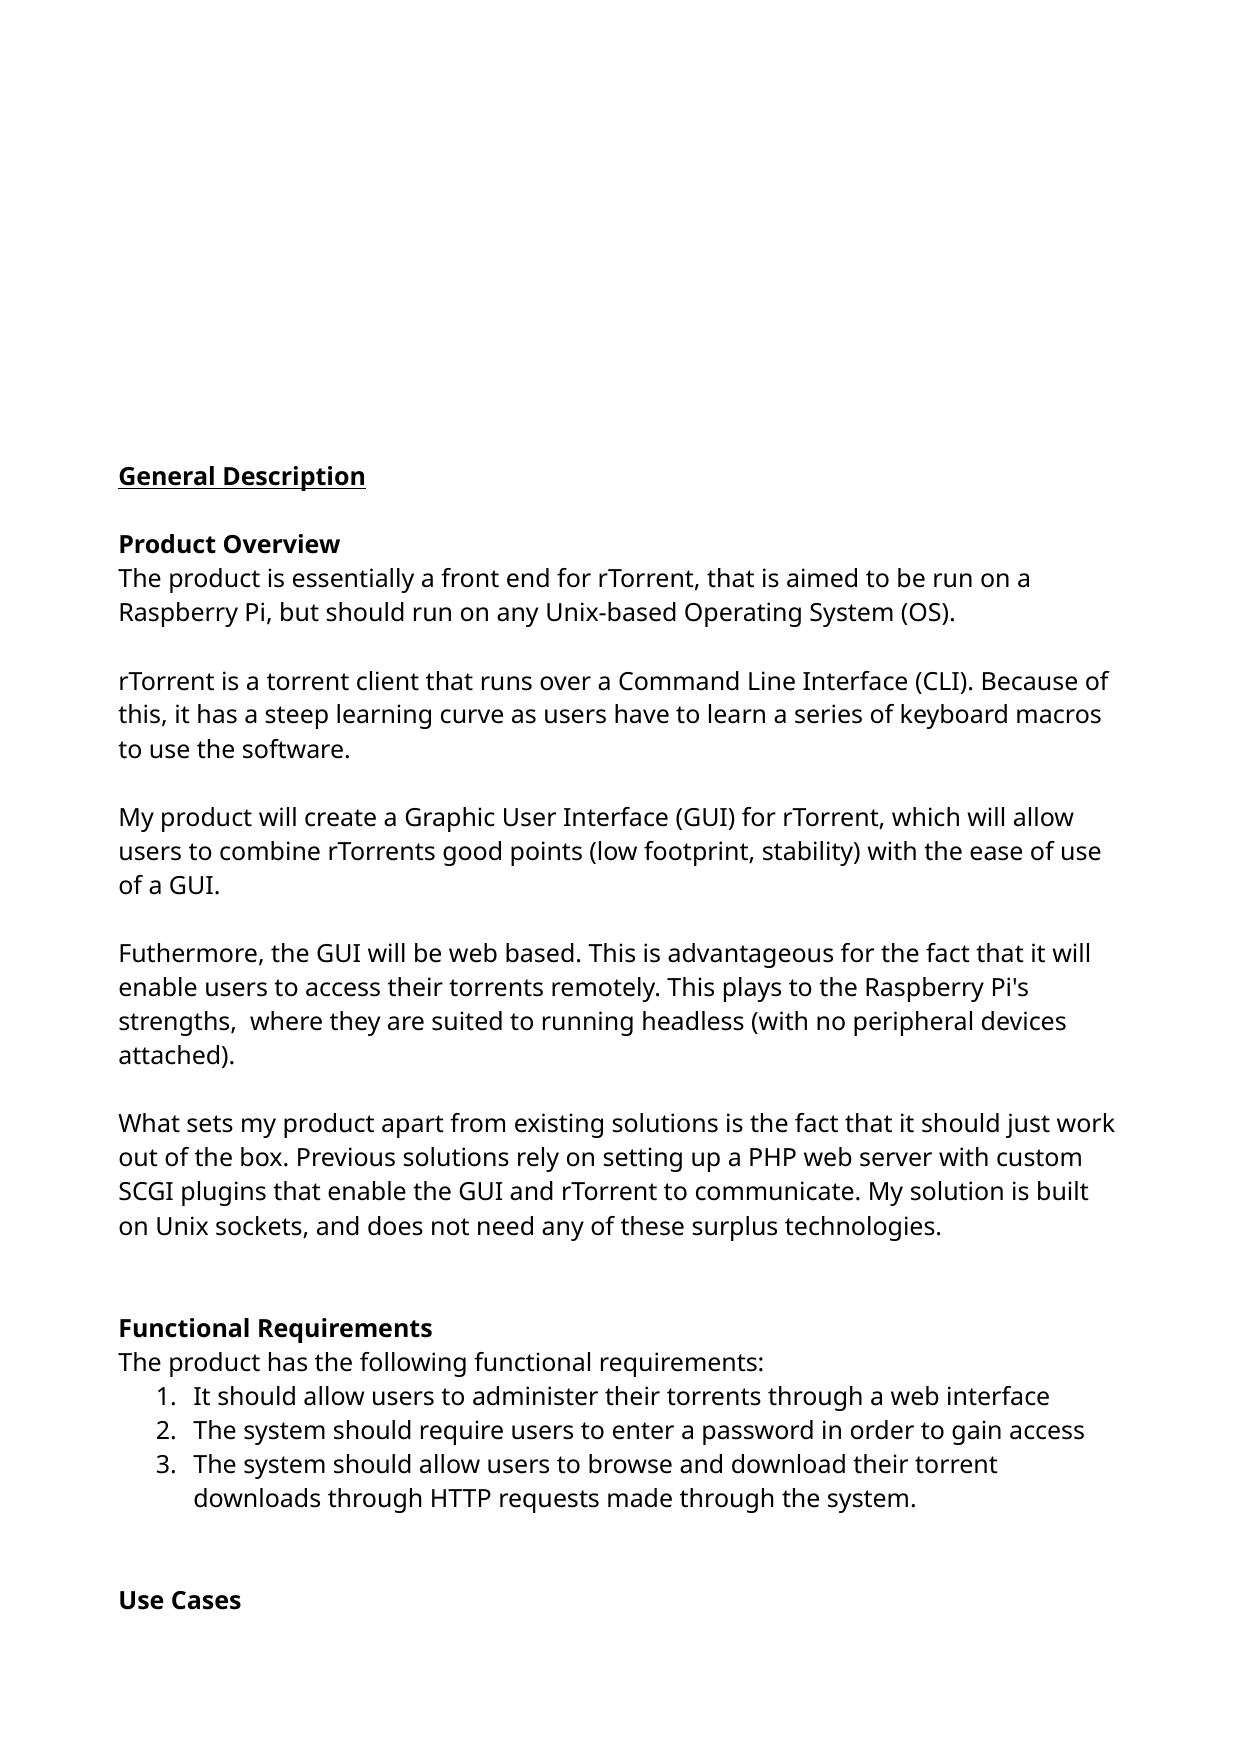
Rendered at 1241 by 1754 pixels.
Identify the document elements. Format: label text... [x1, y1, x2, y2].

text Futhermore, the GUI will be web based. This is advantageous for the fact that it will enable users to access their torrents remotely. This plays to the Raspberry Pi's strengths, where they are suited to running headless (with no peripheral devices attached). [118, 936, 1122, 1072]
text What sets my product apart from existing solutions is the fact that it should just work out of the box. Previous solutions rely on setting up a PHP web server with custom SCGI plugins that enable the GUI and rTorrent to communicate. My solution is built on Unix sockets, and does not need any of these surplus technologies. [118, 1106, 1122, 1242]
list The system should allow users to browse and download their torrent downloads through HTTP requests made through the system. [156, 1447, 1122, 1515]
text General Description [118, 459, 1122, 493]
text The product is essentially a front end for rTorrent, that is aimed to be run on a Raspberry Pi, but should run on any Unix-based Operating System (OS). [118, 561, 1122, 629]
list It should allow users to administer their torrents through a web interface [156, 1378, 1122, 1412]
text The product has the following functional requirements: [118, 1344, 1122, 1378]
text Product Overview [118, 527, 1122, 561]
text My product will create a Graphic User Interface (GUI) for rTorrent, which will allow users to combine rTorrents good points (low footprint, stability) with the ease of use of a GUI. [118, 799, 1122, 902]
list The system should require users to enter a password in order to gain access [156, 1412, 1122, 1447]
text Use Cases [118, 1583, 1122, 1617]
text rTorrent is a torrent client that runs over a Command Line Interface (CLI). Because of this, it has a steep learning curve as users have to learn a series of keyboard macros to use the software. [118, 663, 1122, 765]
text Functional Requirements [118, 1310, 1122, 1344]
